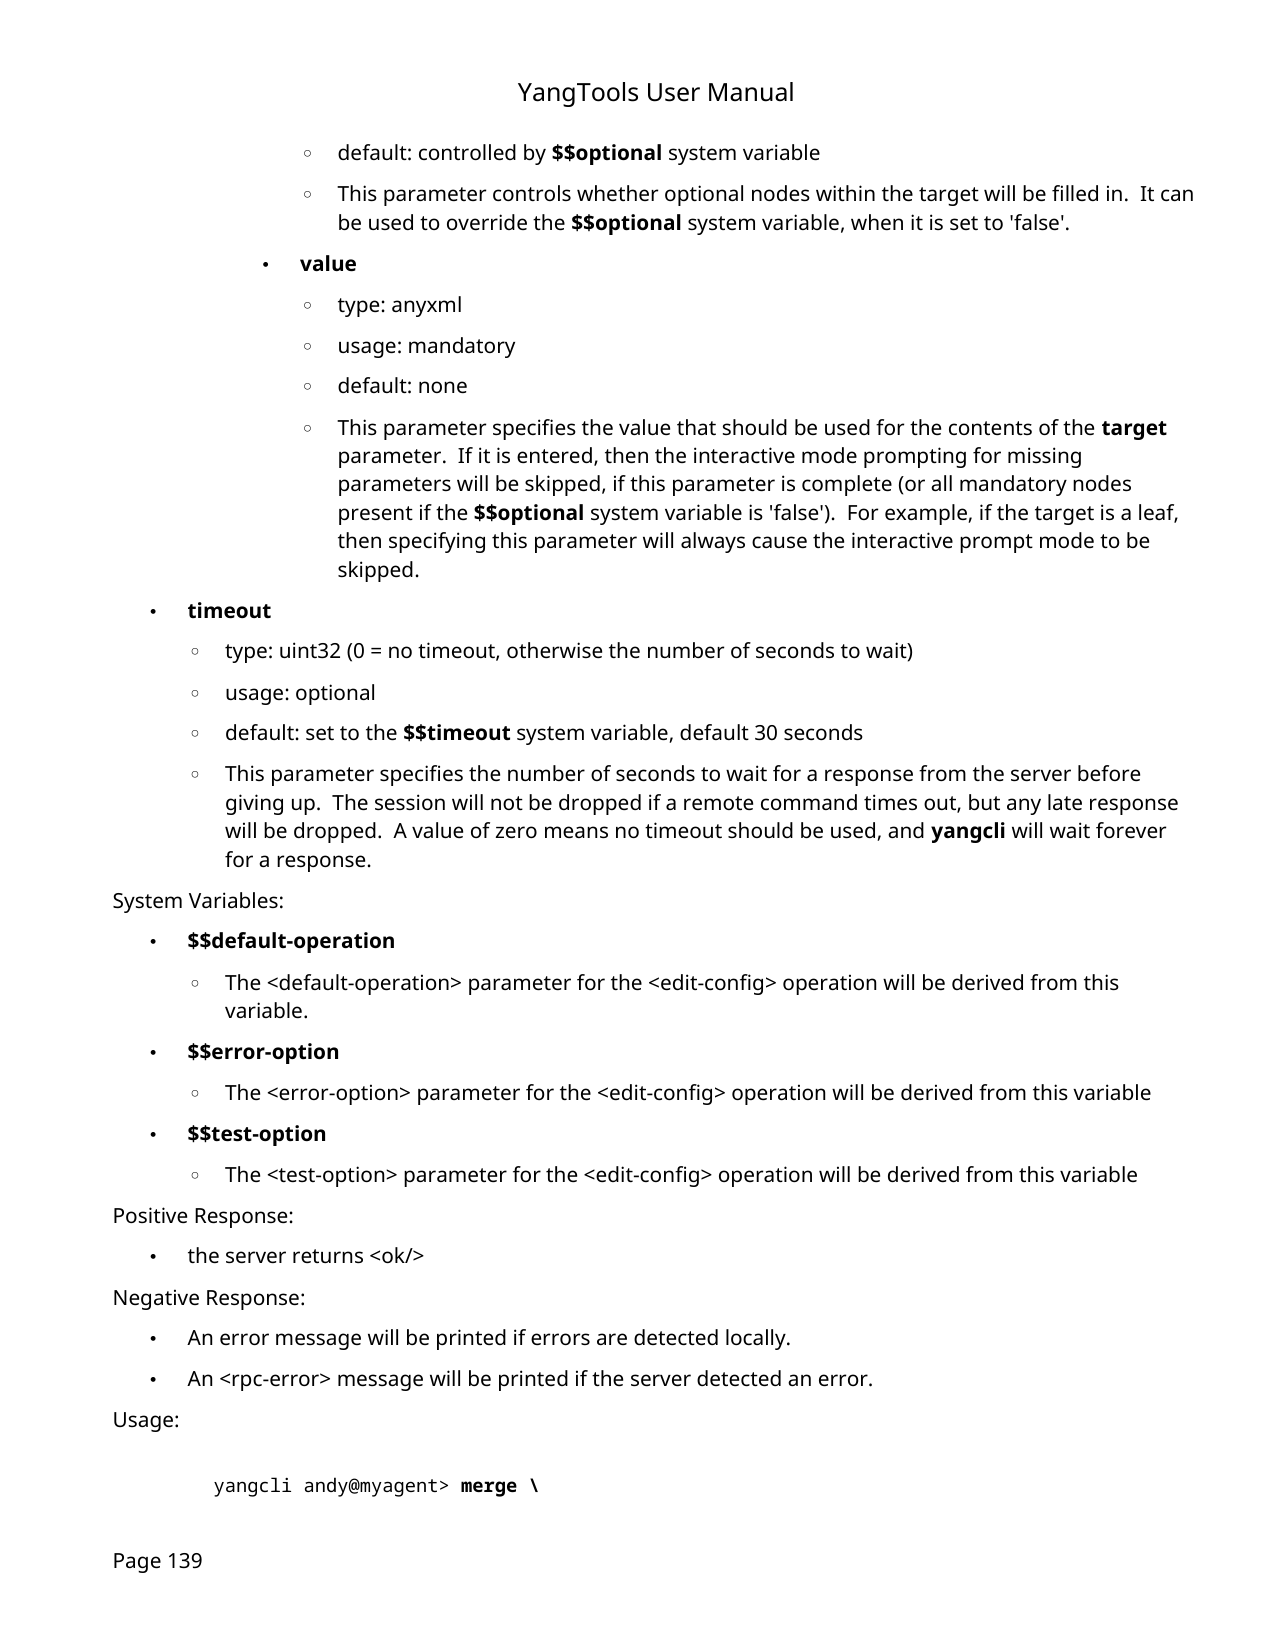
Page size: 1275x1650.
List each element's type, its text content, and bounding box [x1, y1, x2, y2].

list default: none [300, 372, 1200, 400]
text Usage: [112, 1405, 1200, 1434]
list An <rpc-error> message will be printed if the server detected an error. [150, 1364, 1200, 1393]
list default: set to the $$timeout system variable, default 30 seconds [187, 718, 1200, 747]
list value [262, 249, 1200, 277]
list This parameter specifies the value that should be used for the contents of the target parameter. If it is entered, then the interactive mode prompting for missing parameters will be skipped, if this parameter is complete (or all mandatory nodes present if the $$optional system variable is 'false'). For example, if the target is a leaf, then specifying this parameter will always cause the interactive prompt mode to be skipped. [300, 413, 1200, 583]
list timeout [150, 596, 1200, 624]
text yangcli andy@myagent> merge \ [139, 1446, 1200, 1497]
list the server returns <ok/> [150, 1242, 1200, 1270]
list type: anyxml [300, 290, 1200, 318]
list usage: optional [187, 678, 1200, 706]
list $$default-operation [150, 927, 1200, 955]
list The <error-option> parameter for the <edit-config> operation will be derived from this variable [187, 1078, 1200, 1106]
list $$test-option [150, 1119, 1200, 1147]
list The <test-option> parameter for the <edit-config> operation will be derived from this variable [187, 1160, 1200, 1188]
list The <default-operation> parameter for the <edit-config> operation will be derived from this variable. [187, 968, 1200, 1024]
list This parameter specifies the number of seconds to wait for a response from the server before giving up. The session will not be dropped if a remote command times out, but any late response will be dropped. A value of zero means no timeout should be used, and yangcli will wait forever for a response. [187, 759, 1200, 873]
list default: controlled by $$optional system variable [300, 138, 1200, 167]
list $$error-option [150, 1037, 1200, 1065]
list usage: mandatory [300, 331, 1200, 359]
list An error message will be printed if errors are detected locally. [150, 1323, 1200, 1352]
list This parameter controls whether optional nodes within the target will be filled in. It can be used to override the $$optional system variable, when it is set to 'false'. [300, 179, 1200, 236]
list type: uint32 (0 = no timeout, otherwise the number of seconds to wait) [187, 637, 1200, 665]
text Positive Response: [112, 1201, 1200, 1229]
text System Variables: [112, 886, 1200, 914]
text Negative Response: [112, 1283, 1200, 1311]
